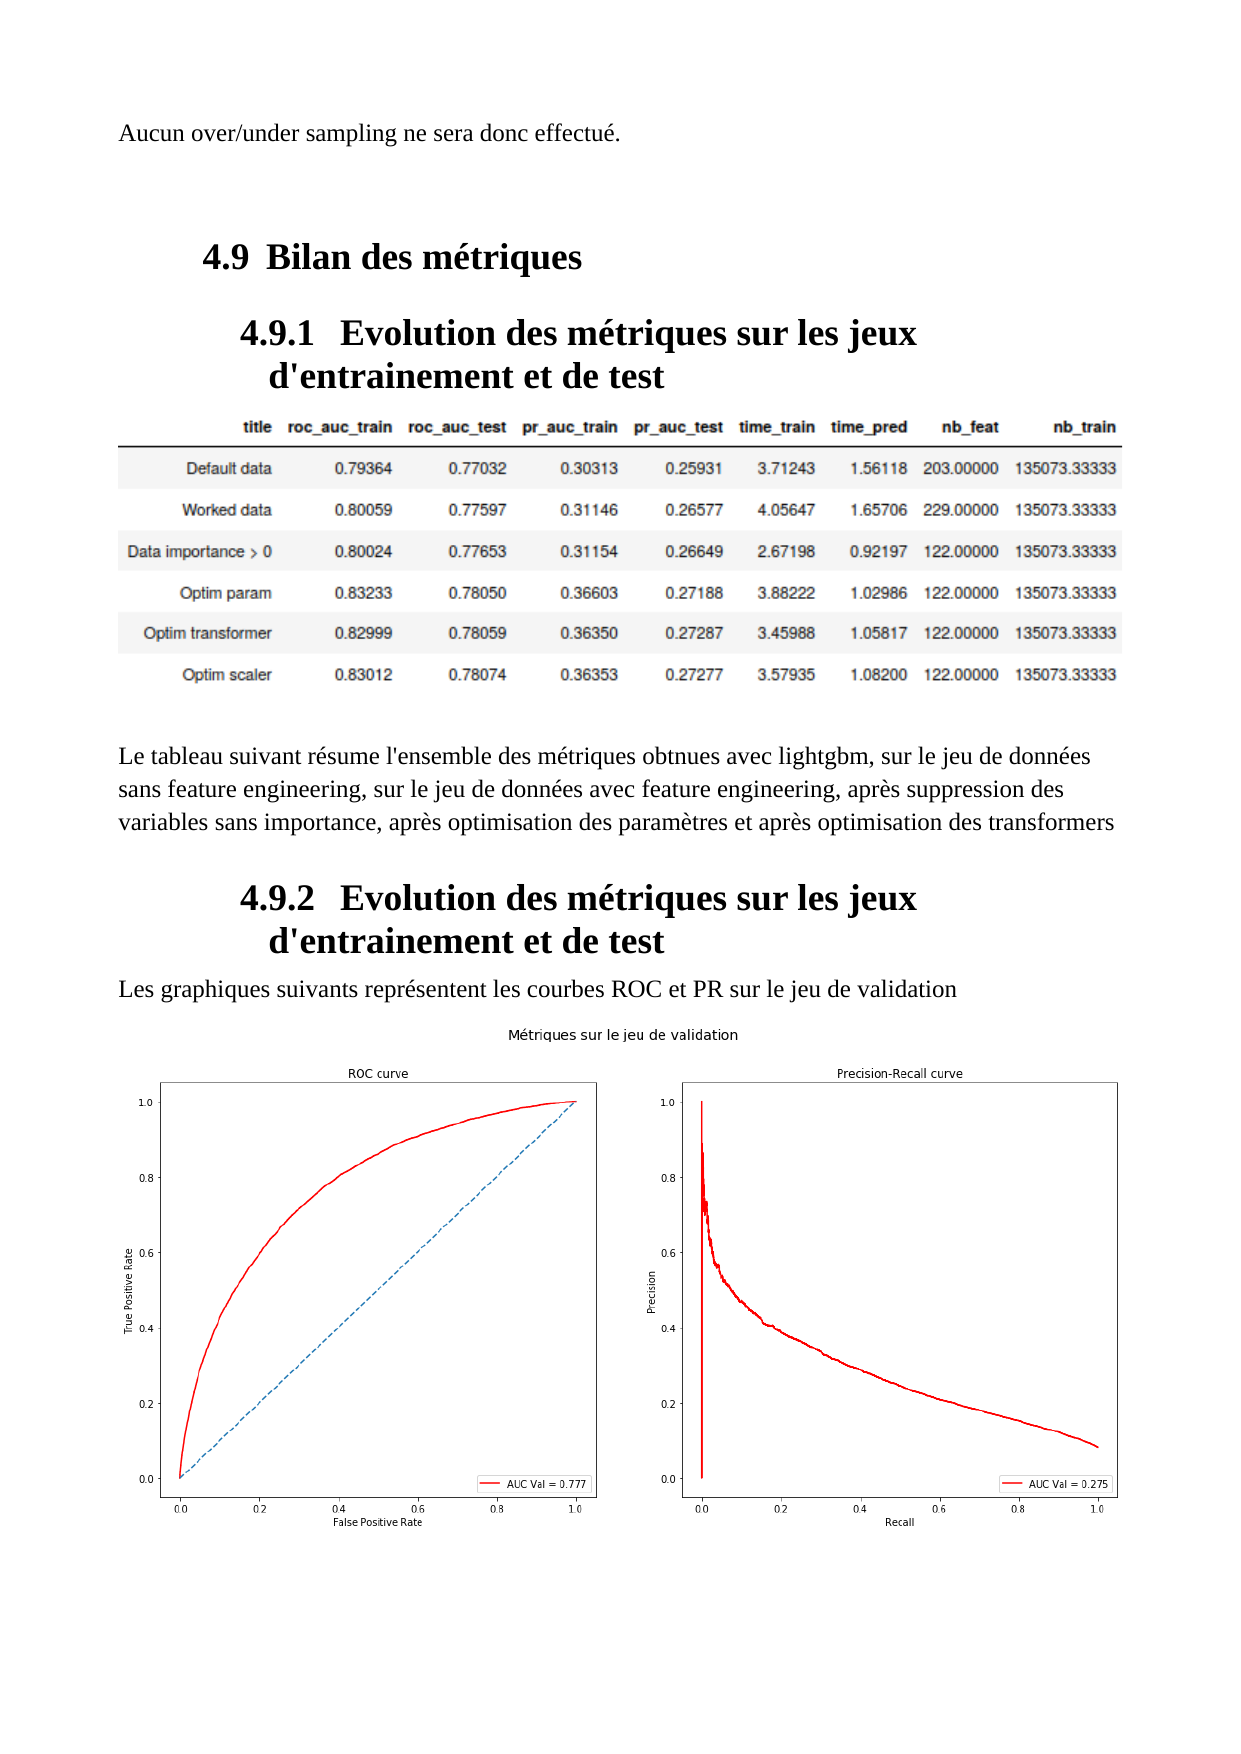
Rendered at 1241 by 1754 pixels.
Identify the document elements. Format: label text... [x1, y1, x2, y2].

text Le tableau suivant résume l'ensemble des métriques obtnues avec lightgbm, sur le jeu de données sans feature engineering, sur le jeu de données avec feature engineering, après suppression des variables sans importance, après optimisation des paramètres et après optimisation des transformers [118, 737, 1122, 836]
text Les graphiques suivants représentent les courbes ROC et PR sur le jeu de validation [118, 974, 1122, 1003]
picture [118, 1021, 1123, 1533]
picture [118, 409, 1123, 737]
text Aucun over/under sampling ne sera donc effectué. [118, 118, 1122, 147]
subtitle Evolution des métriques sur les jeux d'entrainement et de test [231, 875, 1122, 962]
subtitle Evolution des métriques sur les jeux d'entrainement et de test [231, 311, 1122, 397]
subtitle Bilan des métriques [193, 234, 1122, 277]
